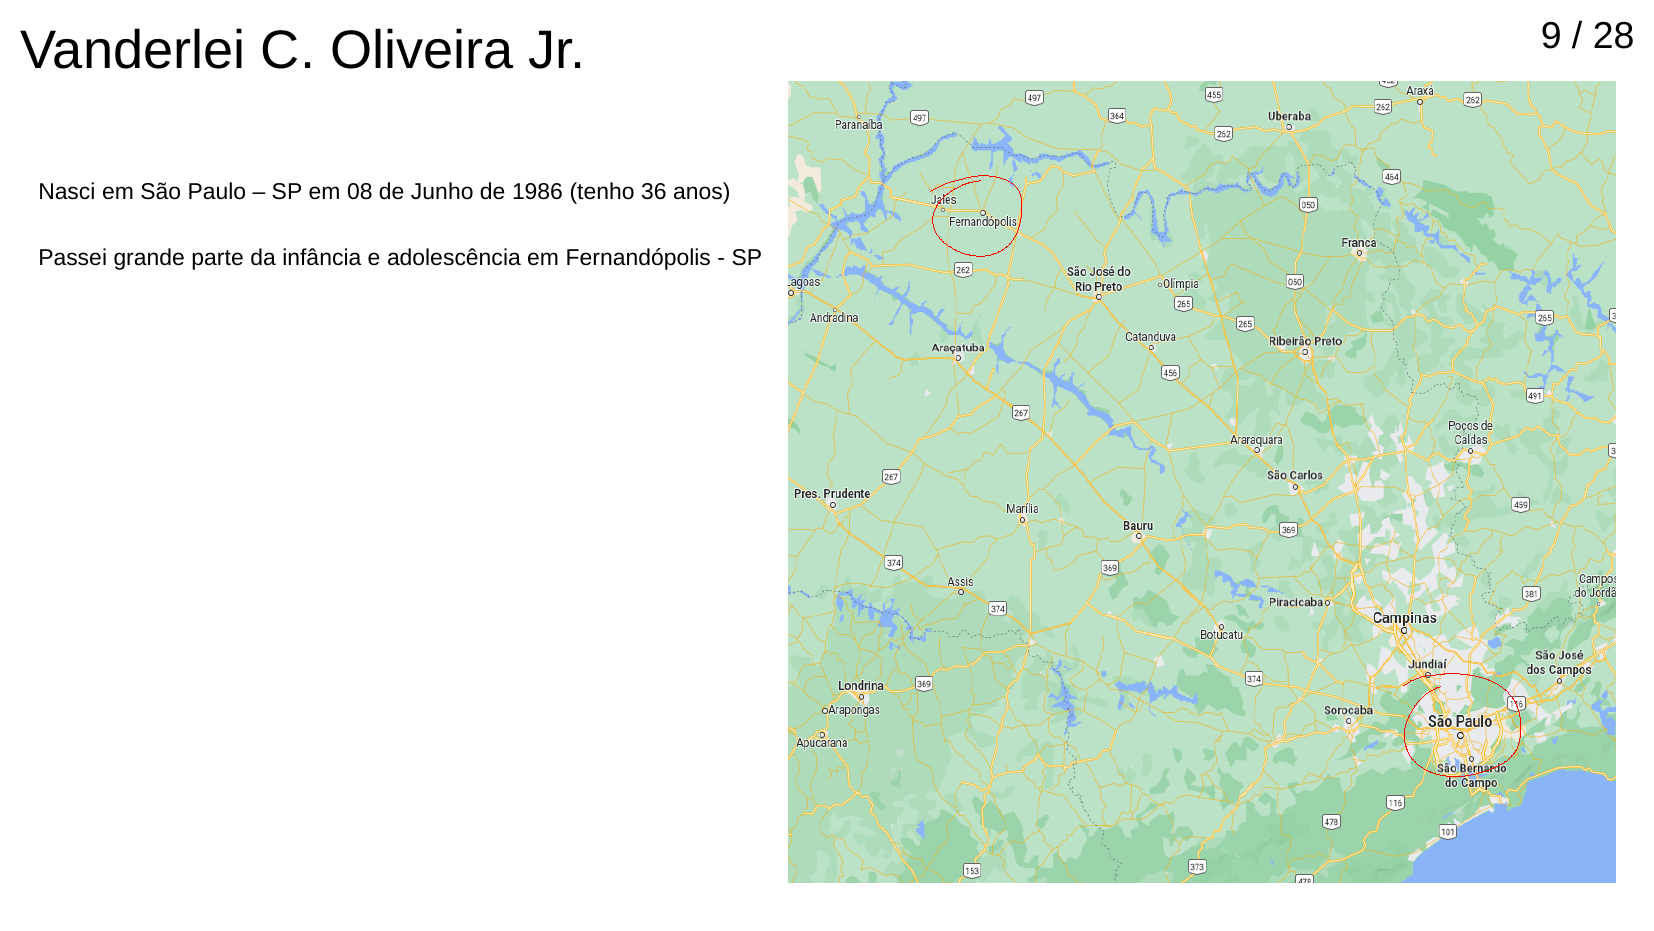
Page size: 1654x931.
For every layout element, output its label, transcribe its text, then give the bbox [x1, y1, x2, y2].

text_box Nasci em São Paulo – SP em 08 de Junho de 1986 (tenho 36 anos) [23, 171, 751, 243]
text_box <number> / 28 [1375, 0, 1654, 71]
picture [788, 81, 1616, 884]
text_box Passei grande parte da infância e adolescência em Fernandópolis - SP [23, 237, 810, 309]
text_box Vanderlei C. Oliveira Jr. [5, 11, 615, 89]
